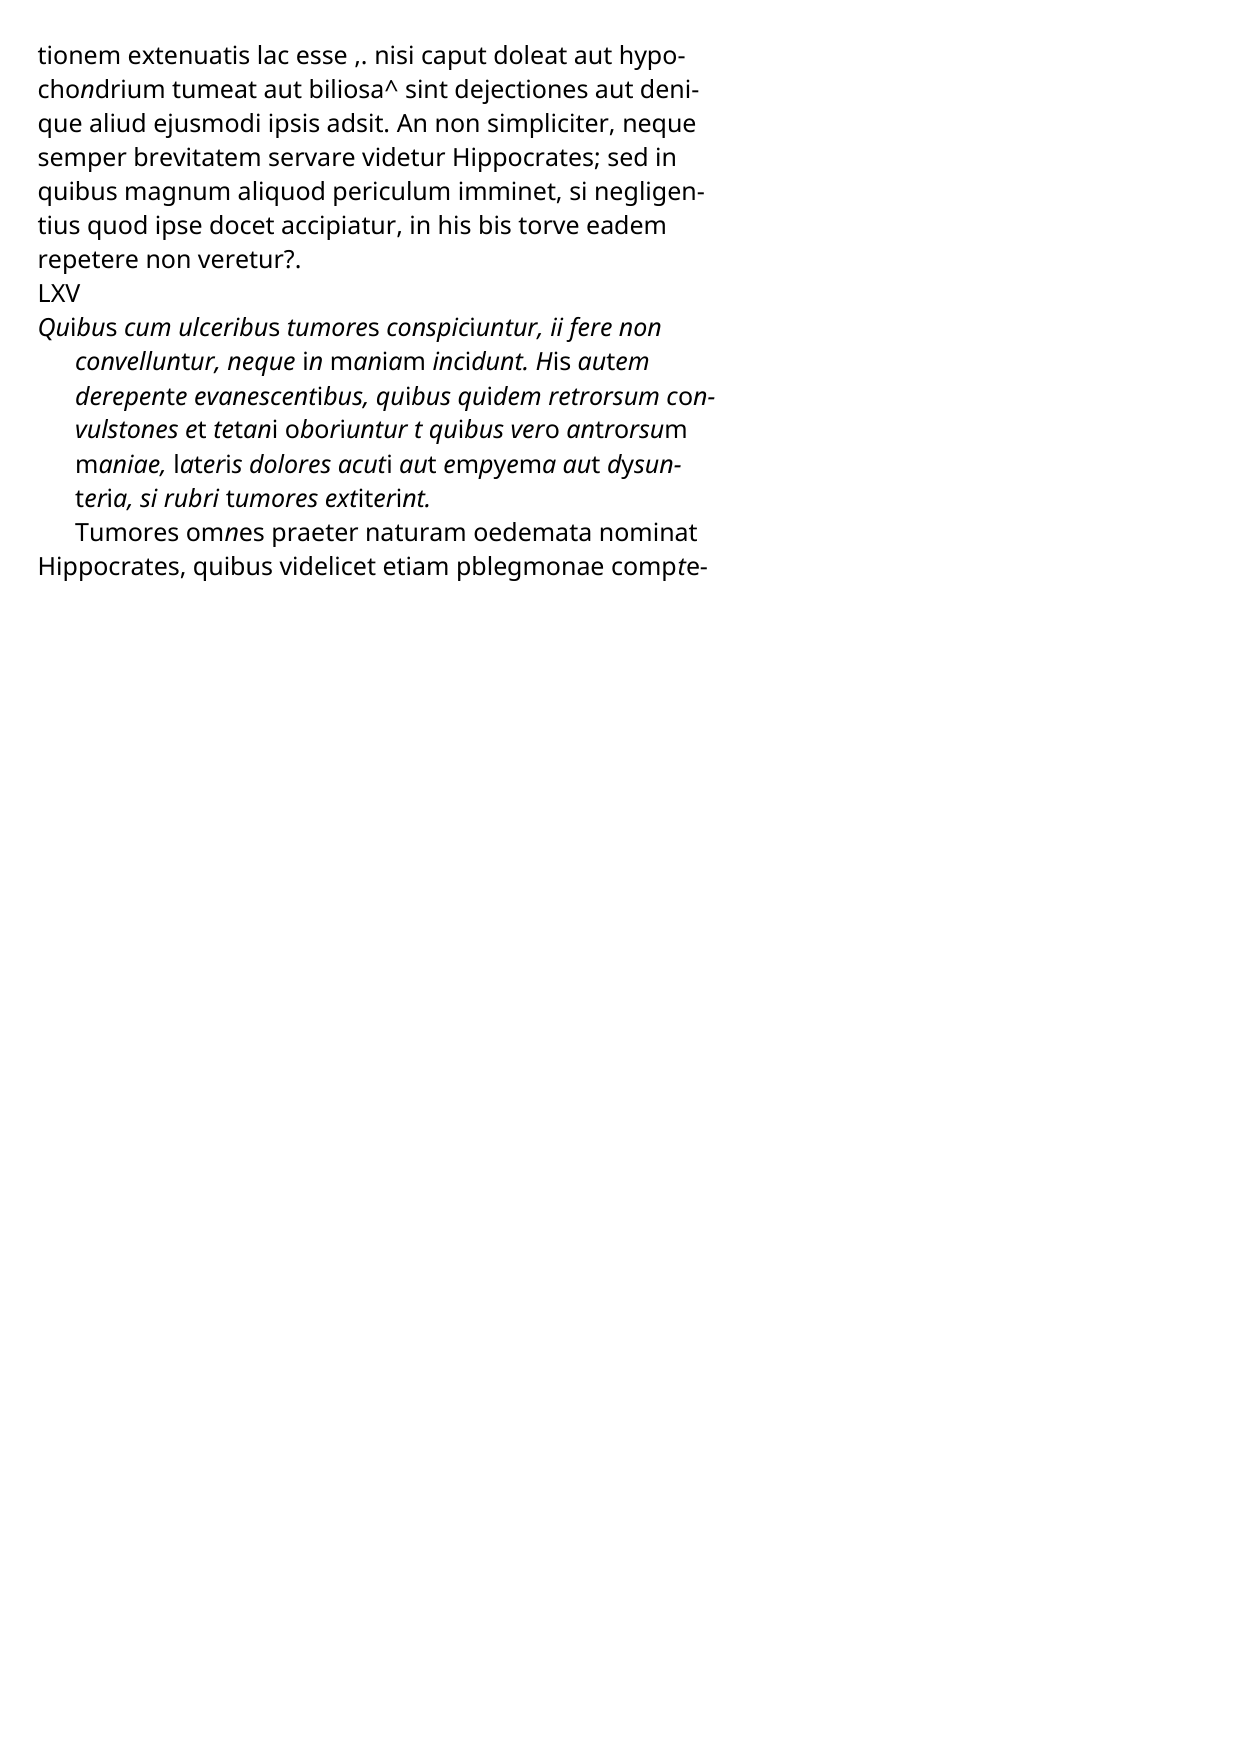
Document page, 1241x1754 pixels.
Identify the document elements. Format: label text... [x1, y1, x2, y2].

text LXV [37, 276, 1203, 310]
text Tumores omnes praeter naturam oedemata nominat Hippocrates, quibus videlicet etiam pblegmonae compte- [37, 514, 1203, 582]
text Quibus cum ulceribus tumores conspiciuntur, ii fere non convelluntur, neque in maniam incidunt. His autem derepente evanescentibus, quibus quidem retrorsum con- vulstones et tetani oboriuntur t quibus vero antrorsum maniae, lateris dolores acuti aut empyema aut dysun- teria, si rubri tumores extiterint. [37, 310, 1203, 514]
text tionem extenuatis lac esse ,. nisi caput doleat aut hypo- chondrium tumeat aut biliosa^ sint dejectiones aut deni- que aliud ejusmodi ipsis adsit. An non simpliciter, neque semper brevitatem servare videtur Hippocrates; sed in quibus magnum aliquod periculum imminet, si negligen- tius quod ipse docet accipiatur, in his bis torve eadem repetere non veretur?. [37, 37, 1203, 276]
